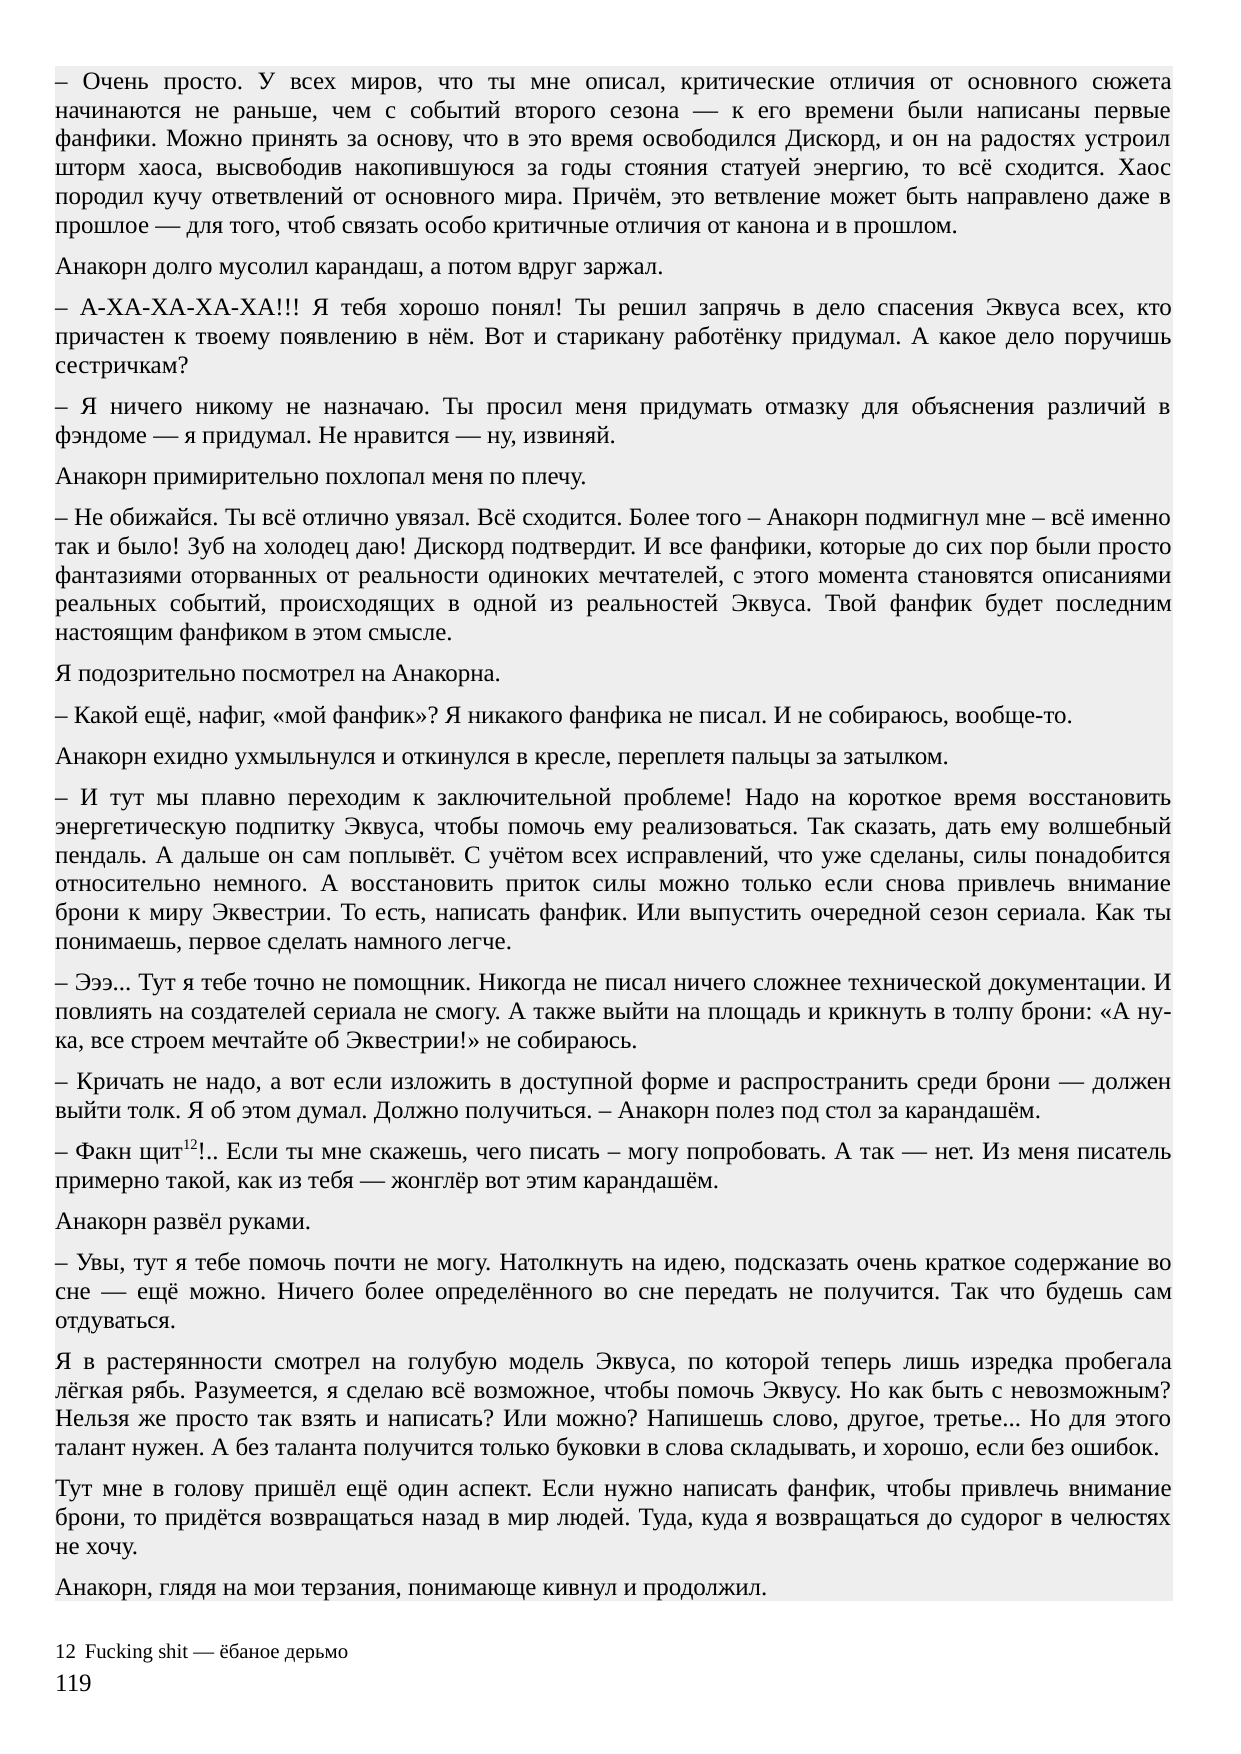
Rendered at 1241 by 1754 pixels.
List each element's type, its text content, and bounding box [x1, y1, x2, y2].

text Тут мне в голову пришёл ещё один аспект. Если нужно написать фанфик, чтобы привлечь внимание брони, то придётся возвращаться назад в мир людей. Туда, куда я возвращаться до судорог в челюстях не хочу. [55, 1473, 1173, 1560]
text Анакорн долго мусолил карандаш, а потом вдруг заржал. [55, 251, 1173, 280]
text – Какой ещё, нафиг, «мой фанфик»? Я никакого фанфика не писал. И не собираюсь, вообще-то. [55, 700, 1173, 728]
text – Не обижайся. Ты всё отлично увязал. Всё сходится. Более того – Анакорн подмигнул мне – всё именно так и было! Зуб на холодец даю! Дискорд подтвердит. И все фанфики, которые до сих пор были просто фантазиями оторванных от реальности одиноких мечтателей, с этого момента становятся описаниями реальных событий, происходящих в одной из реальностей Эквуса. Твой фанфик будет последним настоящим фанфиком в этом смысле. [55, 502, 1173, 646]
text – И тут мы плавно переходим к заключительной проблеме! Надо на короткое время восстановить энергетическую подпитку Эквуса, чтобы помочь ему реализоваться. Так сказать, дать ему волшебный пендаль. А дальше он сам поплывёт. С учётом всех исправлений, что уже сделаны, силы понадобится относительно немного. А восстановить приток силы можно только если снова привлечь внимание брони к миру Эквестрии. То есть, написать фанфик. Или выпустить очередной сезон сериала. Как ты понимаешь, первое сделать намного легче. [55, 782, 1173, 955]
text – Эээ... Тут я тебе точно не помощник. Никогда не писал ничего сложнее технической документации. И повлиять на создателей сериала не смогу. А также выйти на площадь и крикнуть в толпу брони: «А ну-ка, все строем мечтайте об Эквестрии!» не собираюсь. [55, 967, 1173, 1053]
text – Факн щит!.. Если ты мне скажешь, чего писать – могу попробовать. А так — нет. Из меня писатель примерно такой, как из тебя — жонглёр вот этим карандашём. [55, 1136, 1173, 1193]
text – А-ХА-ХА-ХА-ХА!!! Я тебя хорошо понял! Ты решил запрячь в дело спасения Эквуса всех, кто причастен к твоему появлению в нём. Вот и старикану работёнку придумал. А какое дело поручишь сестричкам? [55, 292, 1173, 378]
text – Я ничего никому не назначаю. Ты просил меня придумать отмазку для объяснения различий в фэндоме — я придумал. Не нравится — ну, извиняй. [55, 391, 1173, 448]
text – Очень просто. У всех миров, что ты мне описал, критические отличия от основного сюжета начинаются не раньше, чем с событий второго сезона — к его времени были написаны первые фанфики. Можно принять за основу, что в это время освободился Дискорд, и он на радостях устроил шторм хаоса, высвободив накопившуюся за годы стояния статуей энергию, то всё сходится. Хаос породил кучу ответвлений от основного мира. Причём, это ветвление может быть направлено даже в прошлое — для того, чтоб связать особо критичные отличия от канона и в прошлом. [55, 66, 1173, 238]
text Анакорн, глядя на мои терзания, понимающе кивнул и продолжил. [55, 1572, 1173, 1601]
text Анакорн примирительно похлопал меня по плечу. [55, 461, 1173, 490]
text – Увы, тут я тебе помочь почти не могу. Натолкнуть на идею, подсказать очень краткое содержание во сне — ещё можно. Ничего более определённого во сне передать не получится. Так что будешь сам отдуваться. [55, 1247, 1173, 1333]
text Анакорн ехидно ухмыльнулся и откинулся в кресле, переплетя пальцы за затылком. [55, 741, 1173, 770]
text – Кричать не надо, а вот если изложить в доступной форме и распространить среди брони — должен выйти толк. Я об этом думал. Должно получиться. – Анакорн полез под стол за карандашём. [55, 1066, 1173, 1123]
text Я подозрительно посмотрел на Анакорна. [55, 658, 1173, 687]
text Fucking shit — ёбаное дерьмо [55, 1639, 1173, 1663]
text Анакорн развёл руками. [55, 1206, 1173, 1235]
text Я в растерянности смотрел на голубую модель Эквуса, по которой теперь лишь изредка пробегала лёгкая рябь. Разумеется, я сделаю всё возможное, чтобы помочь Эквусу. Но как быть с невозможным? Нельзя же просто так взять и написать? Или можно? Напишешь слово, другое, третье... Но для этого талант нужен. А без таланта получится только буковки в слова складывать, и хорошо, если без ошибок. [55, 1346, 1173, 1461]
